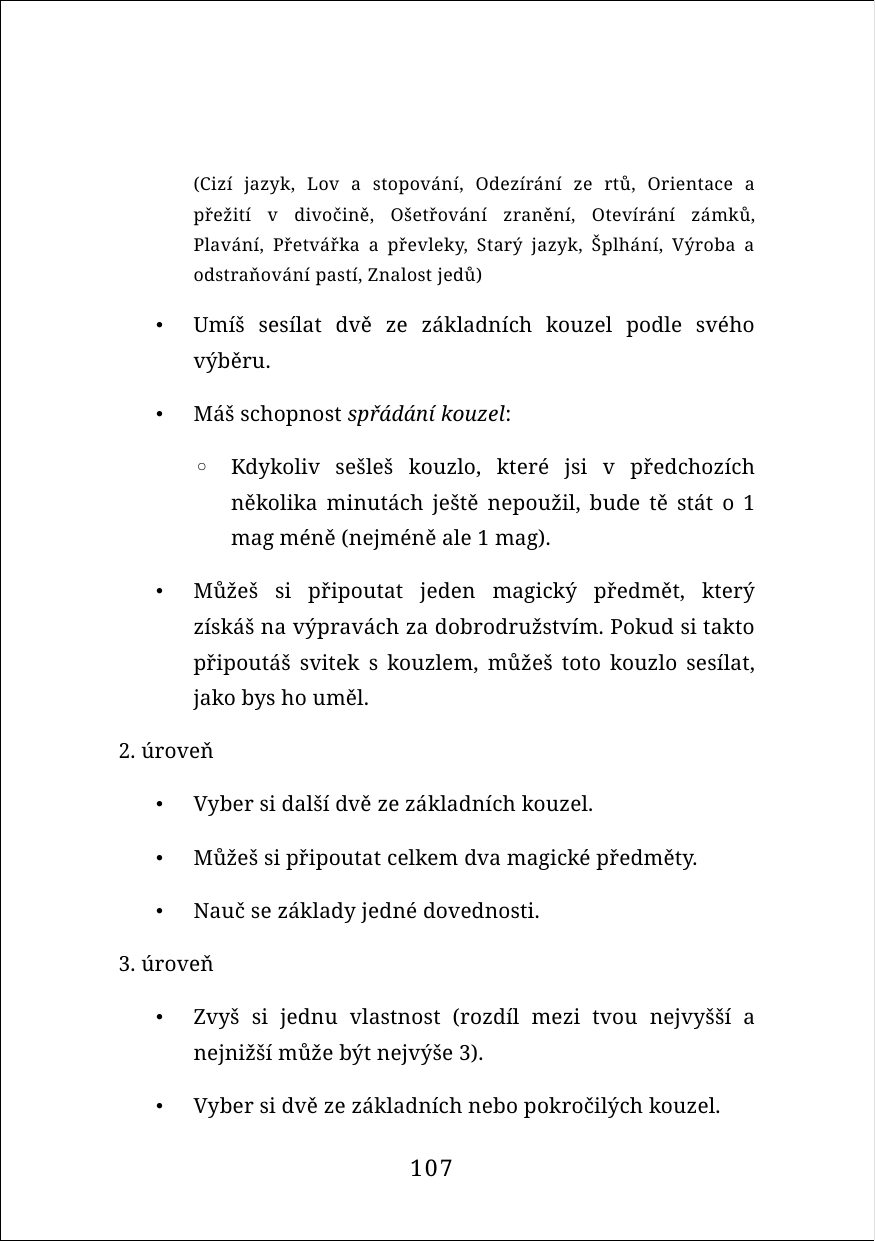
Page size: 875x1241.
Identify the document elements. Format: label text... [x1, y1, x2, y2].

list Můžeš si připoutat jeden magický předmět, který získáš na výpravách za dobrodružstvím. Pokud si takto připoutáš svitek s kouzlem, můžeš toto kouzlo sesílat, jako bys ho uměl. [156, 577, 756, 712]
list Můžeš si připoutat celkem dva magické předměty. [156, 843, 756, 871]
list Vyber si další dvě ze základních kouzel. [156, 789, 756, 818]
list Nauč se základy jedné dovednosti. [156, 896, 756, 924]
text 2. úroveň [118, 736, 756, 765]
list Máš schopnost spřádání kouzel: [156, 399, 756, 427]
list Umíš sesílat dvě ze základních kouzel podle svého výběru. [156, 310, 756, 374]
list Kdykoliv sešleš kouzlo, které jsi v předchozích několika minutách ještě nepoužil, bude tě stát o 1 mag méně (nejméně ale 1 mag). [193, 452, 756, 552]
list Vyber si dvě ze základních nebo pokročilých kouzel. [156, 1091, 756, 1120]
list Zvyš si jednu vlastnost (rozdíl mezi tvou nejvyšší a nejnižší může být nejvýše 3). [156, 1002, 756, 1066]
text 3. úroveň [118, 949, 756, 978]
list (Cizí jazyk, Lov a stopování, Odezírání ze rtů, Orientace a přežití v divočině, Ošetřování zranění, Otevírání zámků, Plavání, Přetvářka a převleky, Starý jazyk, Šplhání, Výroba a odstraňování pastí, Znalost jedů) [156, 172, 756, 287]
